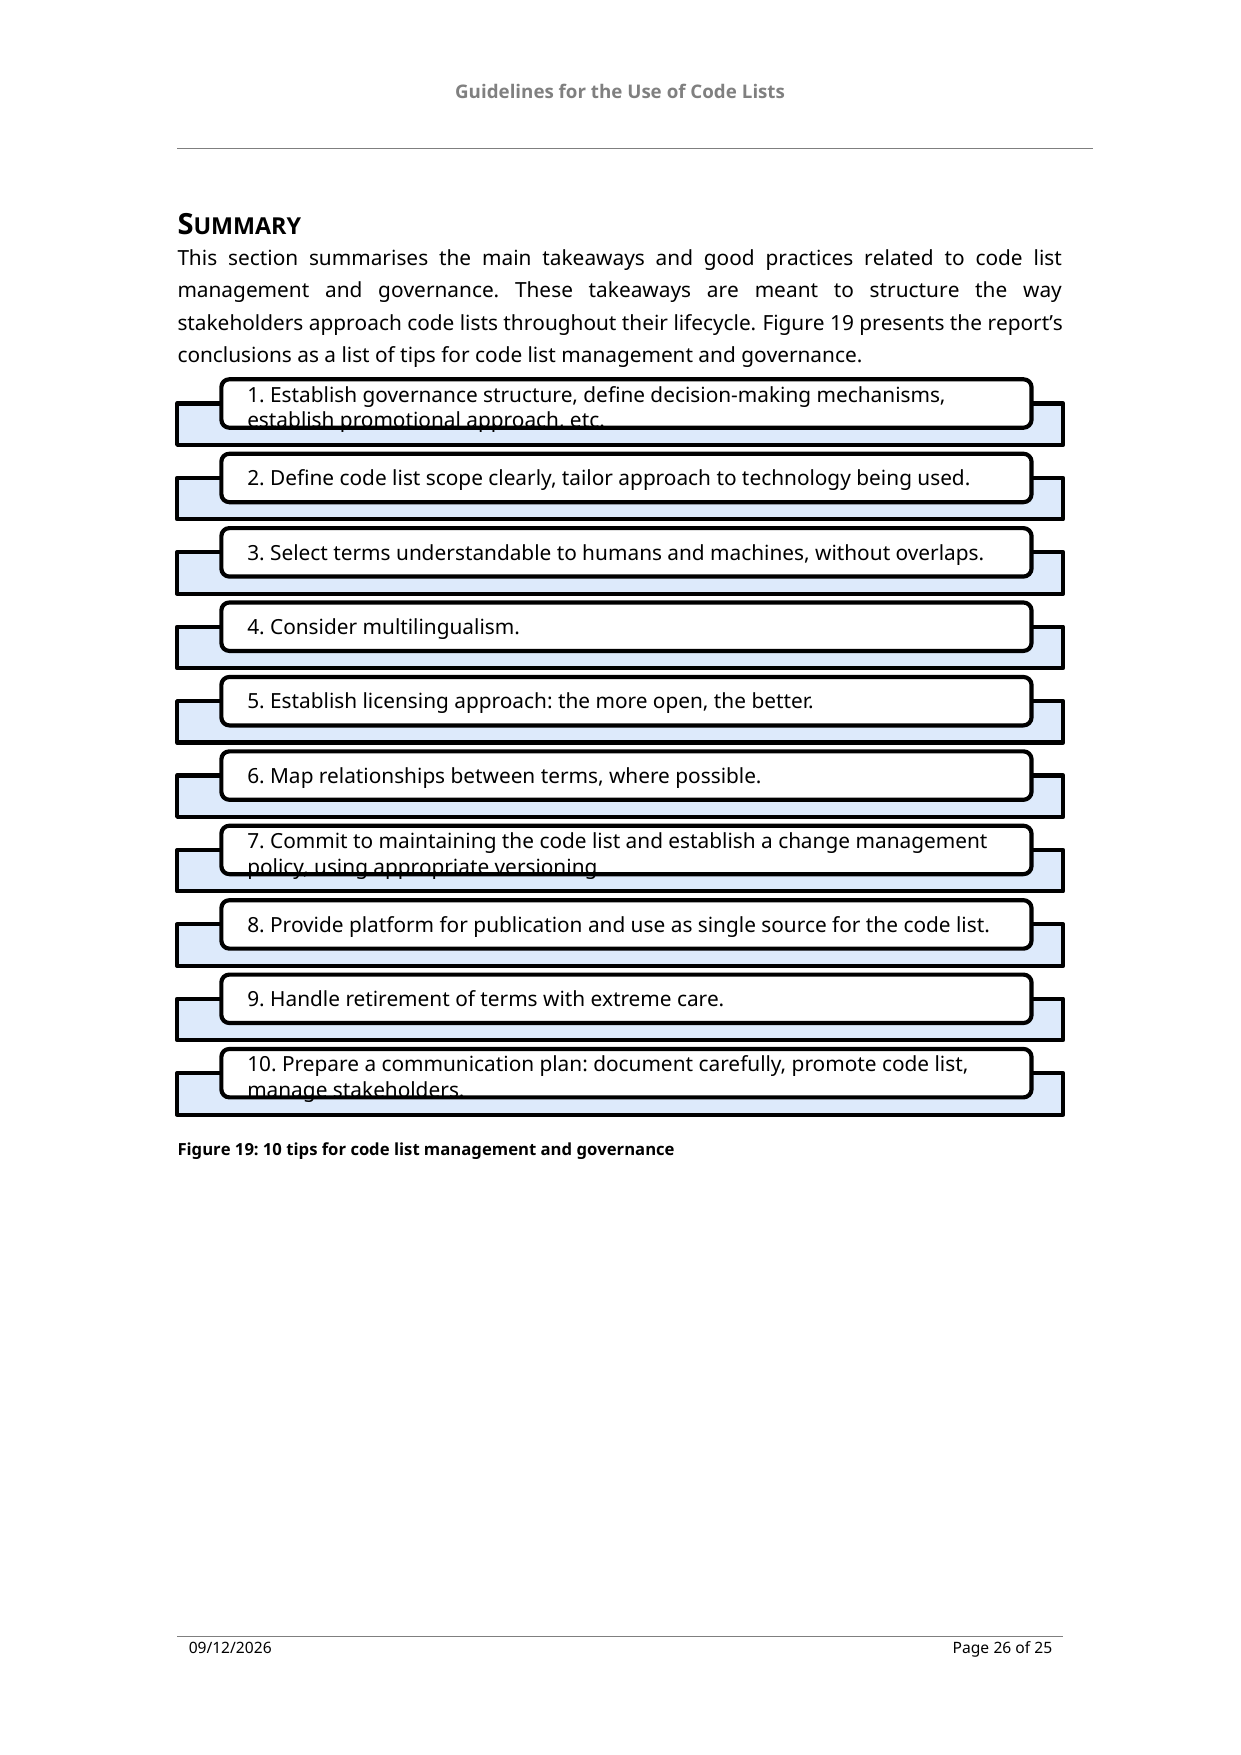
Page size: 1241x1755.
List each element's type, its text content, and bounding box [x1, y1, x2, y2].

subtitle Summary [177, 203, 1063, 243]
text This section summarises the main takeaways and good practices related to code list management and governance. These takeaways are meant to structure the way stakeholders approach code lists throughout their lifecycle. Figure 19 presents the report’s conclusions as a list of tips for code list management and governance. [177, 243, 1063, 369]
text Figure 19: 10 tips for code list management and governance [177, 1137, 1063, 1160]
